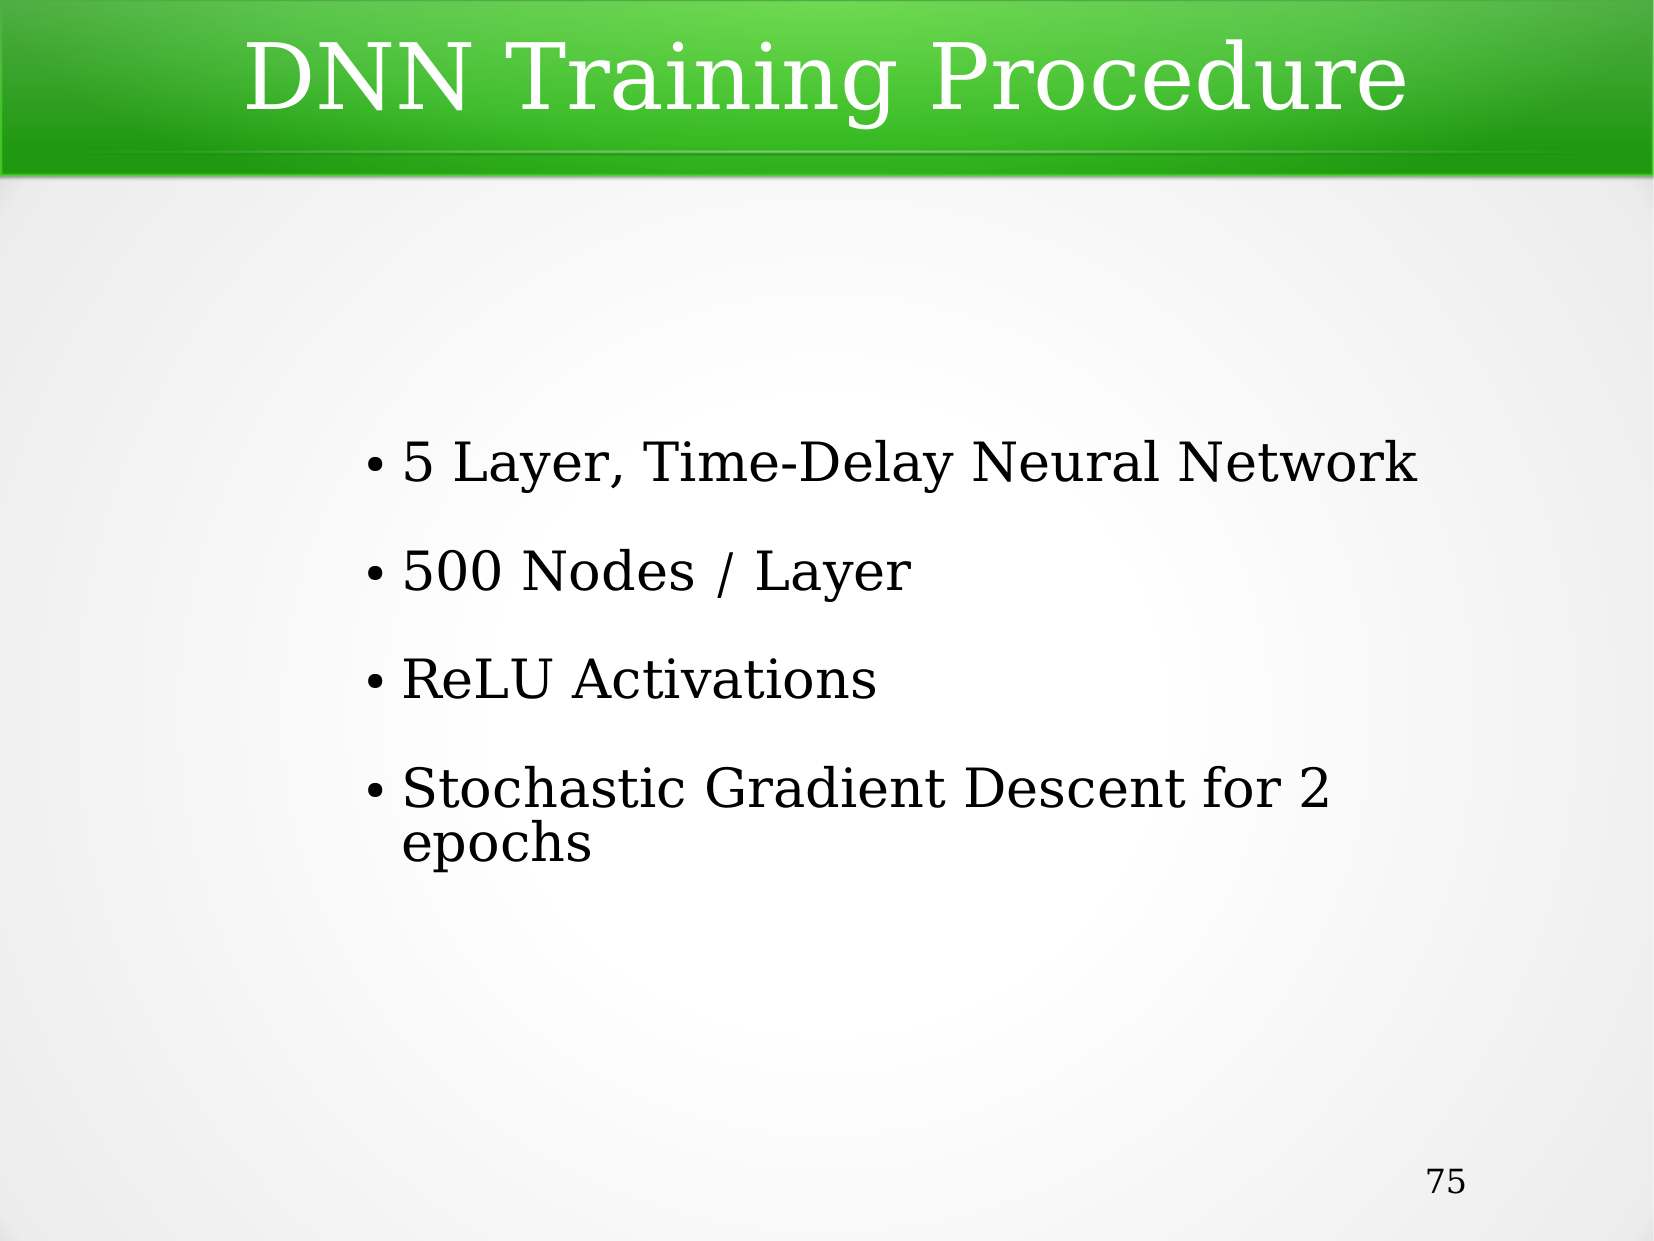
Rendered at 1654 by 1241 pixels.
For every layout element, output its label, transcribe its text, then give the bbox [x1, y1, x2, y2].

text_box 5 Layer, Time-Delay Neural Network 500 Nodes / Layer ReLU Activations Stochastic Gradient Descent for 2 epochs [350, 377, 1521, 1241]
title DNN Training Procedure [82, 11, 1571, 154]
picture [0, 0, 1654, 1241]
